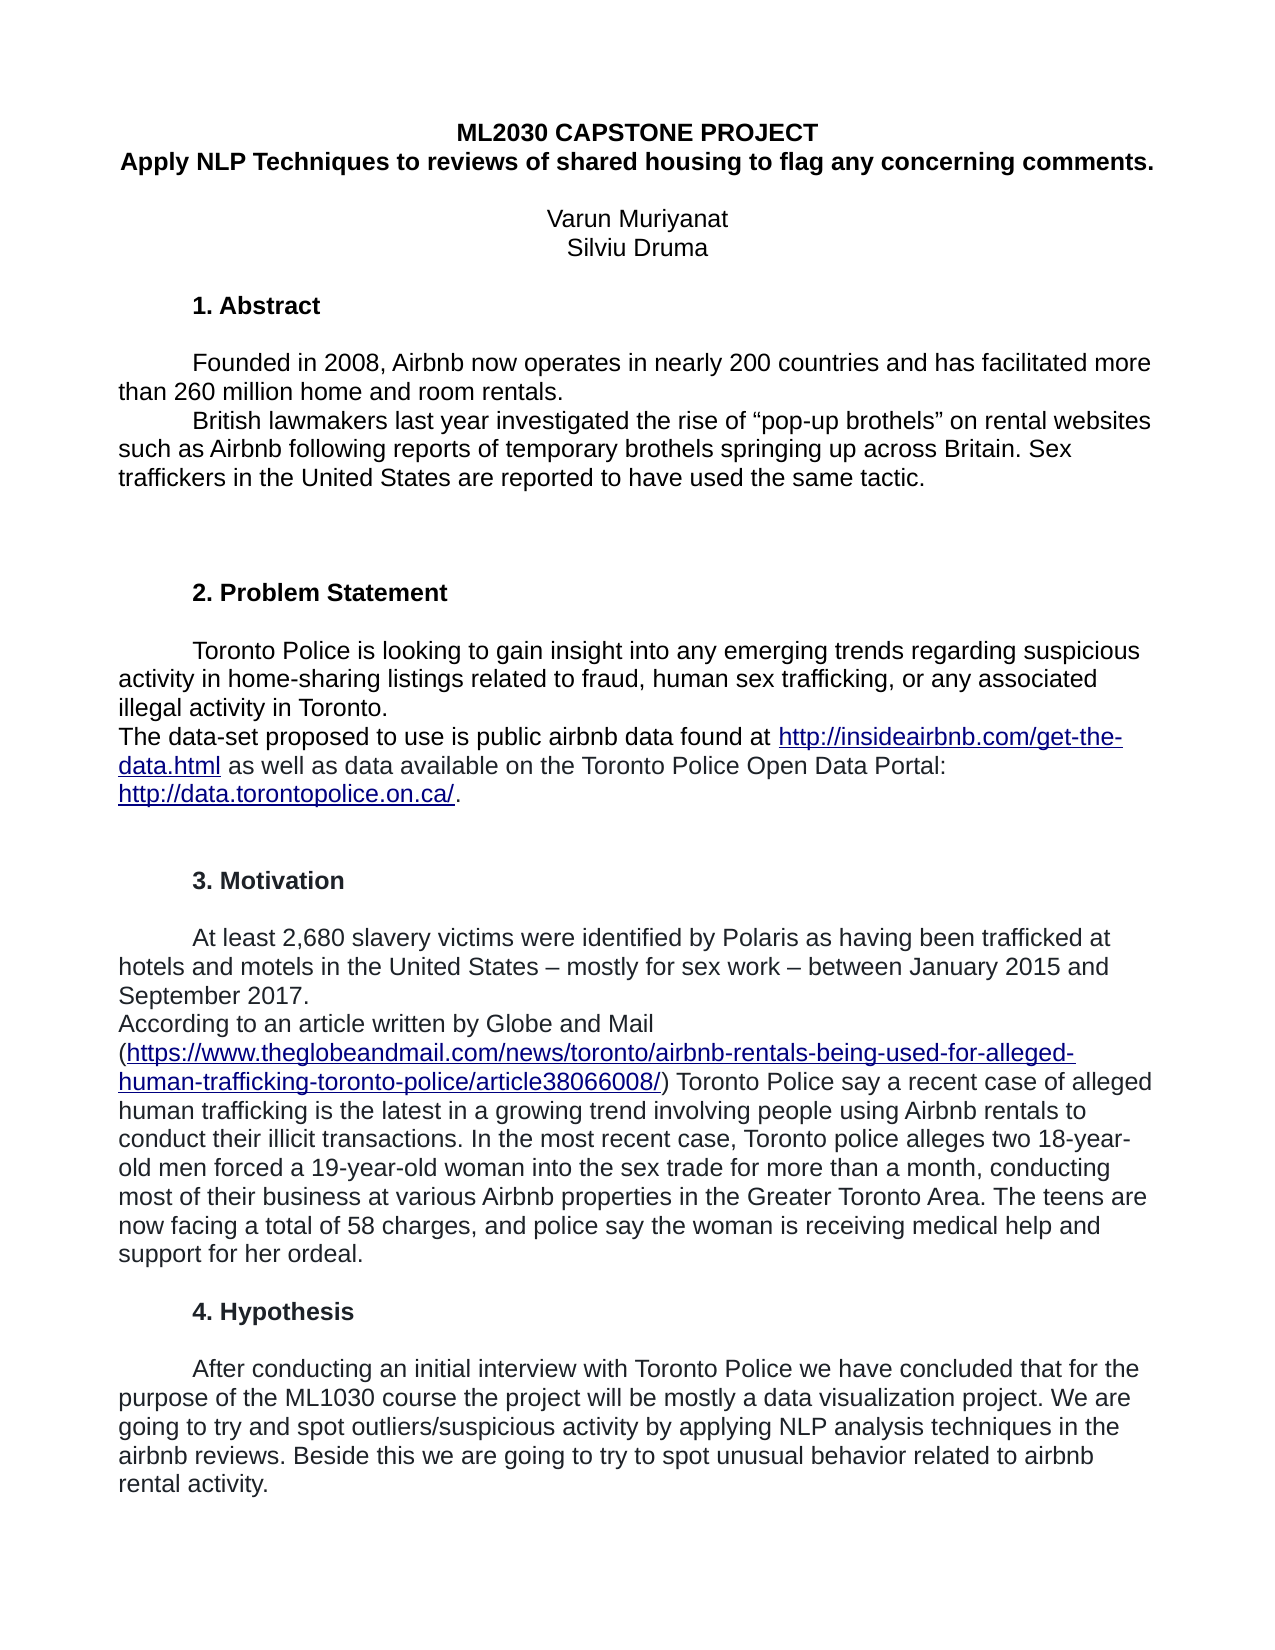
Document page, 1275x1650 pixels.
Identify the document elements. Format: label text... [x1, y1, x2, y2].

text The data-set proposed to use is public airbnb data found at http://insideairbnb.com/get-the-data.html as well as data available on the Toronto Police Open Data Portal: http://data.torontopolice.on.ca/. [118, 722, 1157, 808]
text British lawmakers last year investigated the rise of “pop-up brothels” on rental websites such as Airbnb following reports of temporary brothels springing up across Britain. Sex traffickers in the United States are reported to have used the same tactic. [118, 406, 1157, 492]
text Apply NLP Techniques to reviews of shared housing to flag any concerning comments. [118, 147, 1157, 176]
text After conducting an initial interview with Toronto Police we have concluded that for the purpose of the ML1030 course the project will be mostly a data visualization project. We are going to try and spot outliers/suspicious activity by applying NLP analysis techniques in the airbnb reviews. Beside this we are going to try to spot unusual behavior related to airbnb rental activity. [118, 1354, 1157, 1498]
text 2. Problem Statement [118, 578, 1157, 607]
text Silviu Druma [118, 233, 1157, 262]
text 3. Motivation [118, 866, 1157, 894]
text Toronto Police is looking to gain insight into any emerging trends regarding suspicious activity in home-sharing listings related to fraud, human sex trafficking, or any associated illegal activity in Toronto. [118, 636, 1157, 722]
text Founded in 2008, Airbnb now operates in nearly 200 countries and has facilitated more than 260 million home and room rentals. [118, 348, 1157, 406]
text According to an article written by Globe and Mail (https://www.theglobeandmail.com/news/toronto/airbnb-rentals-being-used-for-alleged-human-trafficking-toronto-police/article38066008/) Toronto Police say a recent case of alleged human trafficking is the latest in a growing trend involving people using Airbnb rentals to conduct their illicit transactions. In the most recent case, Toronto police alleges two 18-year-old men forced a 19-year-old woman into the sex trade for more than a month, conducting most of their business at various Airbnb properties in the Greater Toronto Area. The teens are now facing a total of 58 charges, and police say the woman is receiving medical help and support for her ordeal. [118, 1009, 1157, 1268]
text 4. Hypothesis [118, 1297, 1157, 1326]
text ML2030 CAPSTONE PROJECT [118, 118, 1157, 147]
text Varun Muriyanat [118, 204, 1157, 233]
text 1. Abstract [118, 291, 1157, 319]
text At least 2,680 slavery victims were identified by Polaris as having been trafficked at hotels and motels in the United States – mostly for sex work – between January 2015 and September 2017. [118, 923, 1157, 1009]
